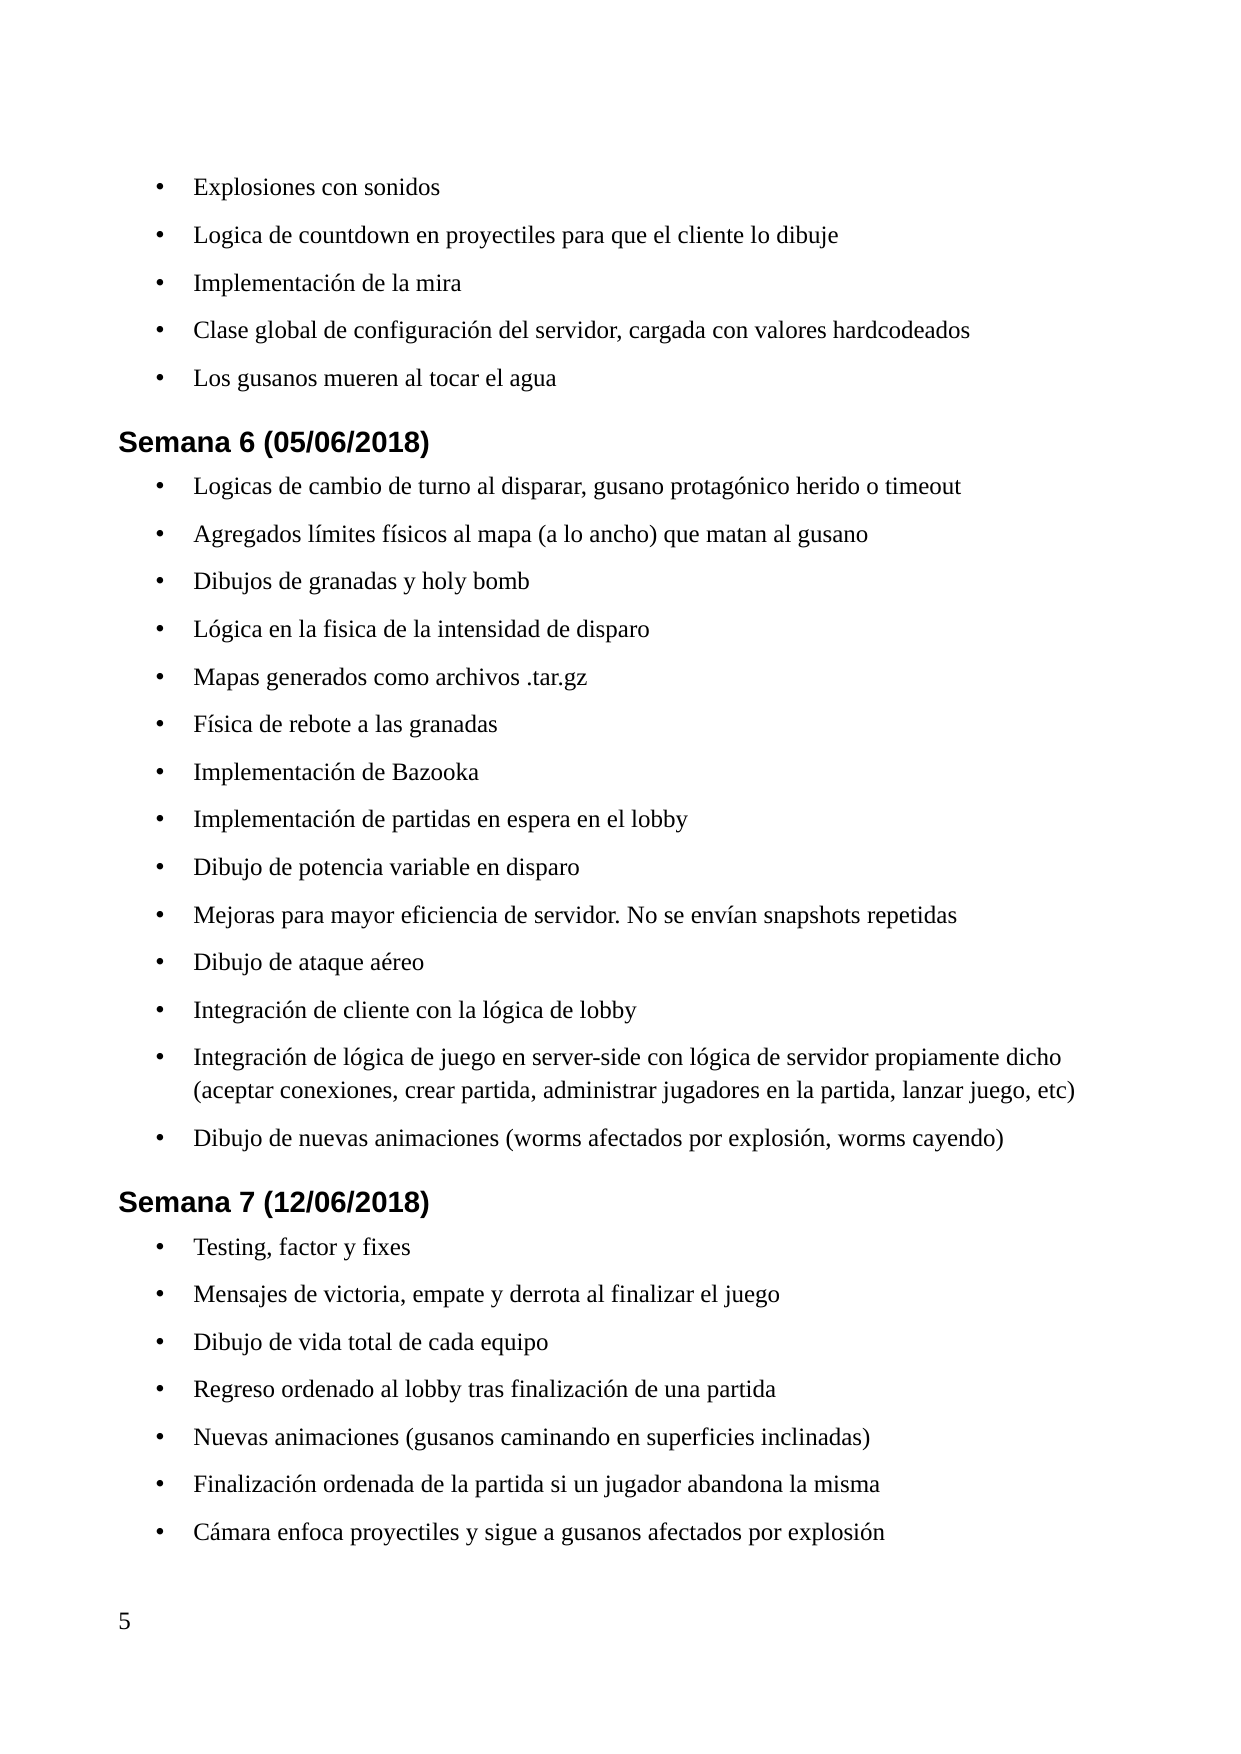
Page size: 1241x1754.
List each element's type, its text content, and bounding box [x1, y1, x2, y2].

list Explosiones con sonidos [156, 172, 1122, 201]
list Mapas generados como archivos .tar.gz [156, 662, 1122, 690]
list Lógica en la fisica de la intensidad de disparo [156, 614, 1122, 643]
list Dibujo de vida total de cada equipo [156, 1327, 1122, 1356]
list Implementación de Bazooka [156, 757, 1122, 786]
list Regreso ordenado al lobby tras finalización de una partida [156, 1374, 1122, 1403]
list Dibujo de potencia variable en disparo [156, 852, 1122, 881]
subtitle Semana 6 (05/06/2018) [118, 425, 1122, 459]
list Nuevas animaciones (gusanos caminando en superficies inclinadas) [156, 1422, 1122, 1451]
list Dibujo de nuevas animaciones (worms afectados por explosión, worms cayendo) [156, 1123, 1122, 1152]
list Clase global de configuración del servidor, cargada con valores hardcodeados [156, 315, 1122, 344]
list Implementación de partidas en espera en el lobby [156, 804, 1122, 833]
list Mensajes de victoria, empate y derrota al finalizar el juego [156, 1279, 1122, 1308]
list Física de rebote a las granadas [156, 709, 1122, 738]
subtitle Semana 7 (12/06/2018) [118, 1185, 1122, 1219]
list Agregados límites físicos al mapa (a lo ancho) que matan al gusano [156, 519, 1122, 548]
list Integración de lógica de juego en server-side con lógica de servidor propiamente dicho (aceptar conexiones, crear partida, administrar jugadores en la partida, lanzar juego, etc) [156, 1042, 1122, 1104]
list Finalización ordenada de la partida si un jugador abandona la misma [156, 1469, 1122, 1498]
list Mejoras para mayor eficiencia de servidor. No se envían snapshots repetidas [156, 900, 1122, 928]
list Los gusanos mueren al tocar el agua [156, 363, 1122, 392]
list Integración de cliente con la lógica de lobby [156, 995, 1122, 1024]
list Implementación de la mira [156, 268, 1122, 296]
list Dibujos de granadas y holy bomb [156, 566, 1122, 595]
list Logicas de cambio de turno al disparar, gusano protagónico herido o timeout [156, 471, 1122, 500]
list Dibujo de ataque aéreo [156, 947, 1122, 976]
list Logica de countdown en proyectiles para que el cliente lo dibuje [156, 220, 1122, 249]
list Testing, factor y fixes [156, 1232, 1122, 1260]
list Cámara enfoca proyectiles y sigue a gusanos afectados por explosión [156, 1517, 1122, 1546]
